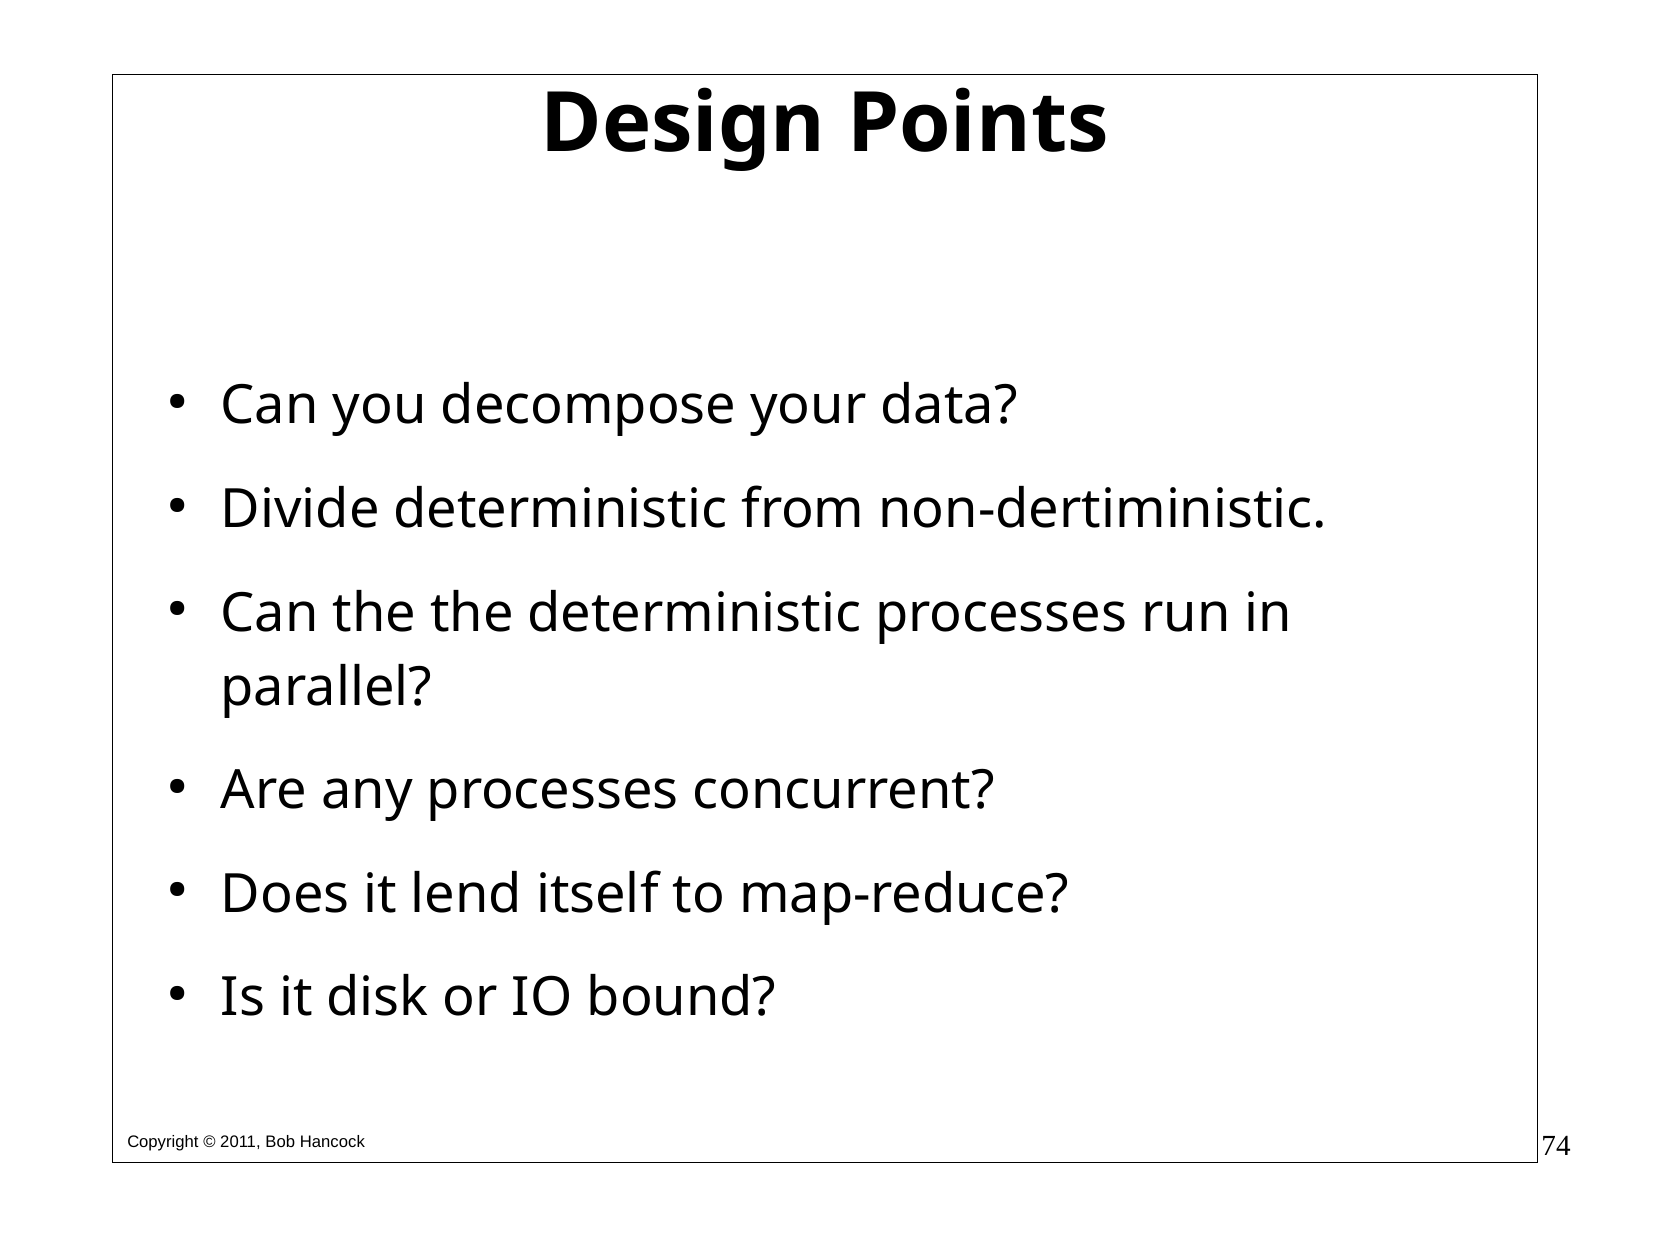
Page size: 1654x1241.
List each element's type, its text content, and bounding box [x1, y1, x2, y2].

title Design Points [112, 63, 1538, 176]
text_box Copyright © 2011, Bob Hancock [112, 1125, 381, 1159]
list Can you decompose your data? Divide deterministic from non-dertiministic. Can the the deterministic processes run in parallel? Are any processes concurrent? Does it lend itself to map-reduce? Is it disk or IO bound? [150, 262, 1501, 1126]
